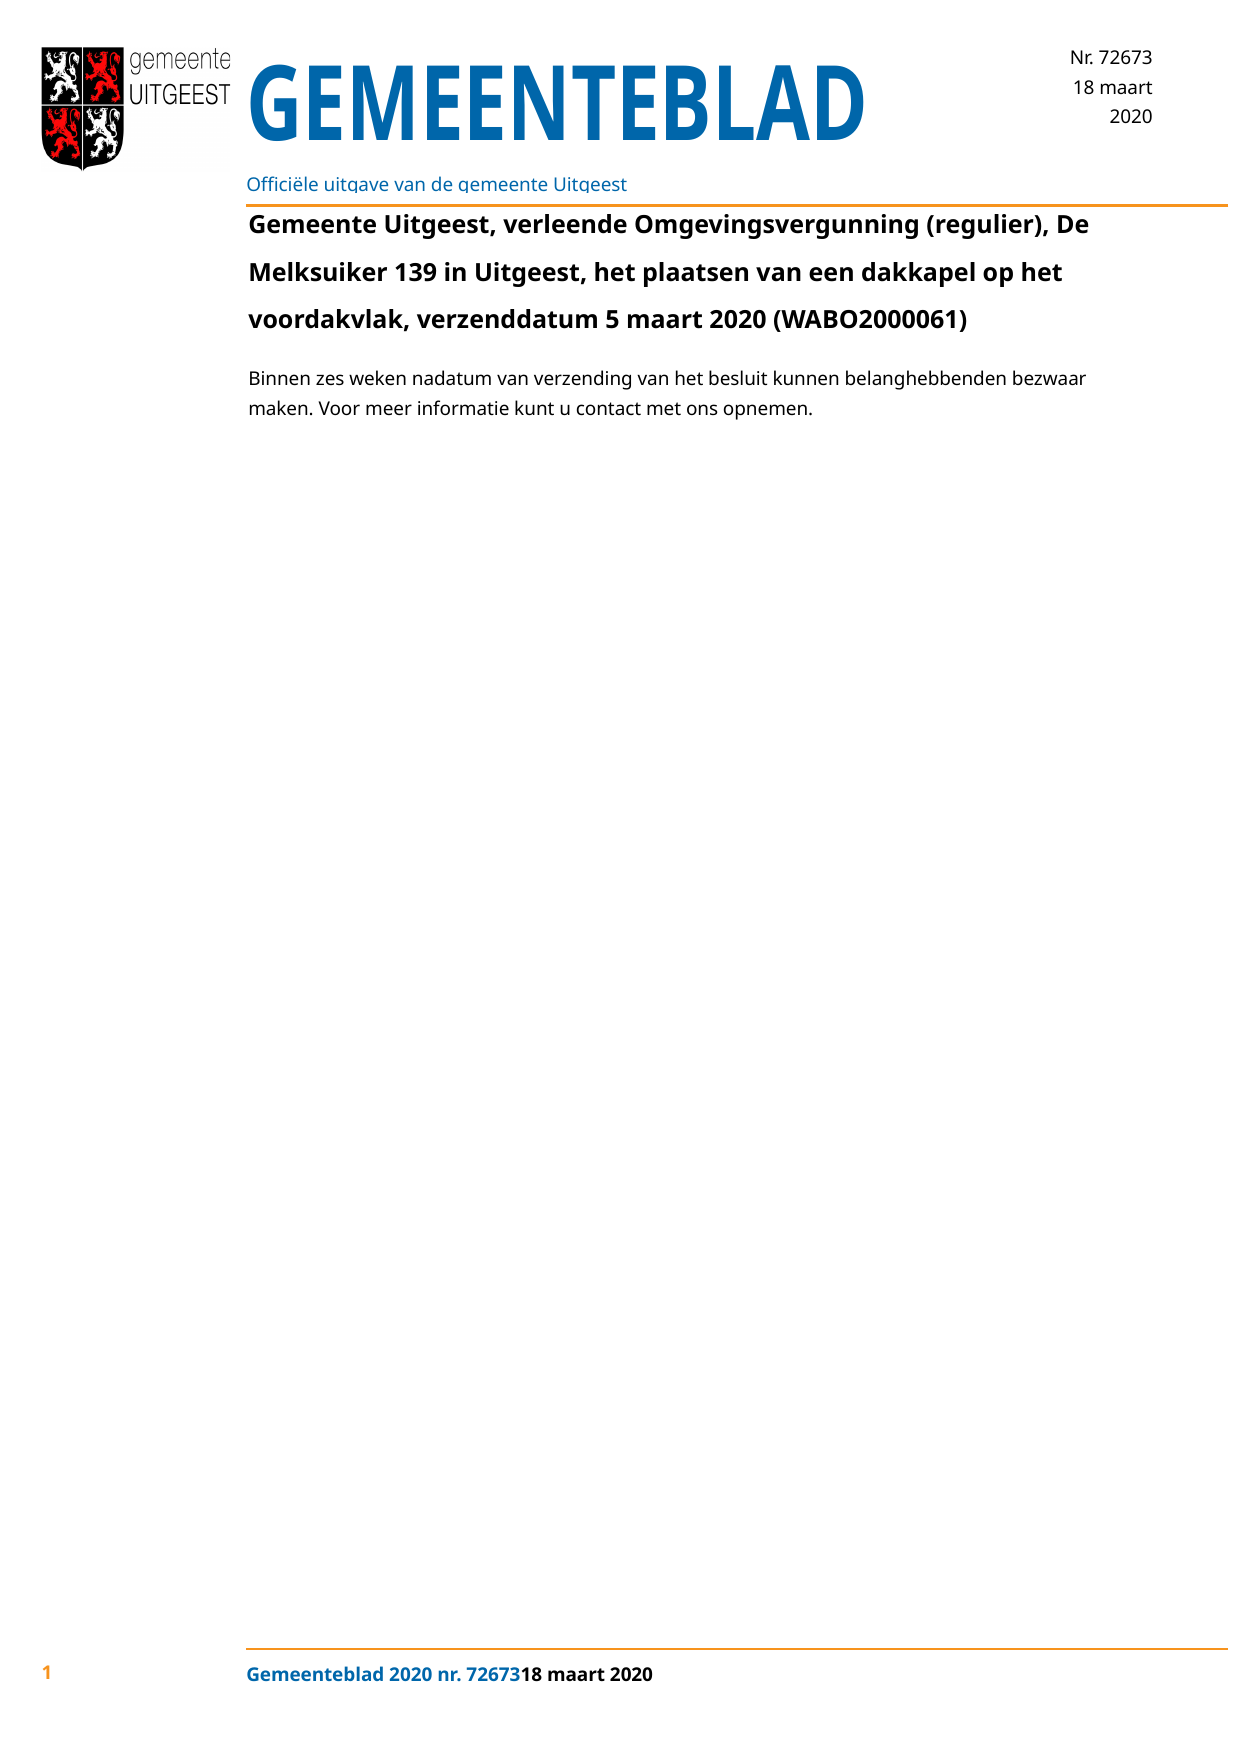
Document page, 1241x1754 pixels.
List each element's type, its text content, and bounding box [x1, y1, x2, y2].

text Binnen zes weken nadatum van verzending van het besluit kunnen belanghebbenden bezwaar maken. Voor meer informatie kunt u contact met ons opnemen. [248, 366, 1152, 421]
picture [41, 47, 231, 172]
text Gemeente Uitgeest, verleende Omgevingsvergunning (regulier), De Melksuiker 139 in Uitgeest, het plaatsen van een dakkapel op het voordakvlak, verzenddatum 5 maart 2020 (WABO2000061) [248, 207, 1152, 336]
